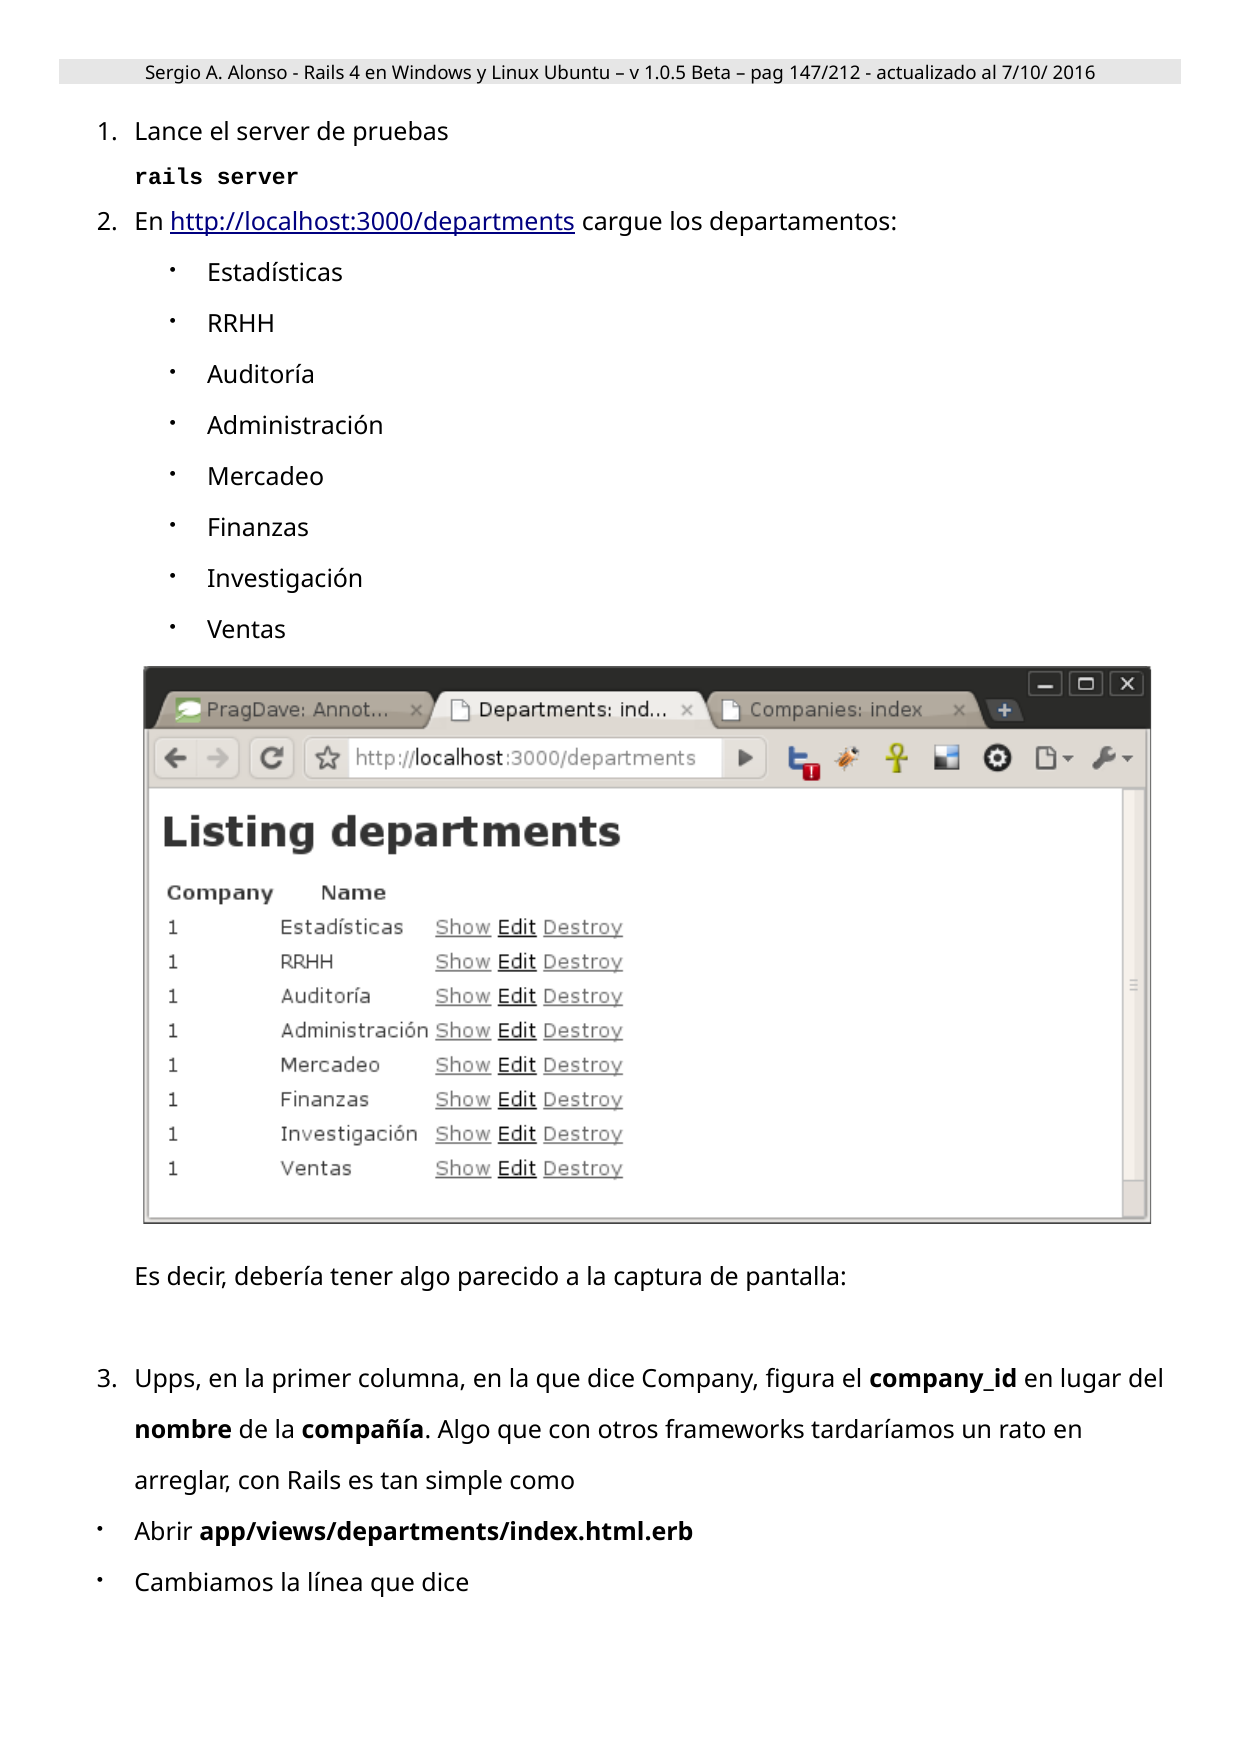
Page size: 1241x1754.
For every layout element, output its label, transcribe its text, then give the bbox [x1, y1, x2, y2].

list En http://localhost:3000/departments cargue los departamentos: [97, 203, 1181, 238]
list Administración [169, 408, 1181, 442]
list Abrir app/views/departments/index.html.erb [97, 1514, 1181, 1548]
list Es decir, debería tener algo parecido a la captura de pantalla: [97, 1224, 1181, 1292]
list Auditoría [169, 357, 1181, 391]
list Finanzas [169, 510, 1181, 544]
list rails server [97, 165, 1181, 191]
list RRHH [169, 306, 1181, 340]
list Lance el server de pruebas [97, 114, 1181, 148]
list Upps, en la primer columna, en la que dice Company, figura el company_id en lugar del nombre de la compañía. Algo que con otros frameworks tardaríamos un rato en arreglar, con Rails es tan simple como [97, 1361, 1181, 1497]
list Estadísticas [169, 254, 1181, 289]
list Mercadeo [169, 459, 1181, 493]
picture [143, 666, 1152, 1224]
list Cambiamos la línea que dice [97, 1565, 1181, 1599]
list Ventas [169, 612, 1181, 646]
list Investigación [169, 561, 1181, 595]
